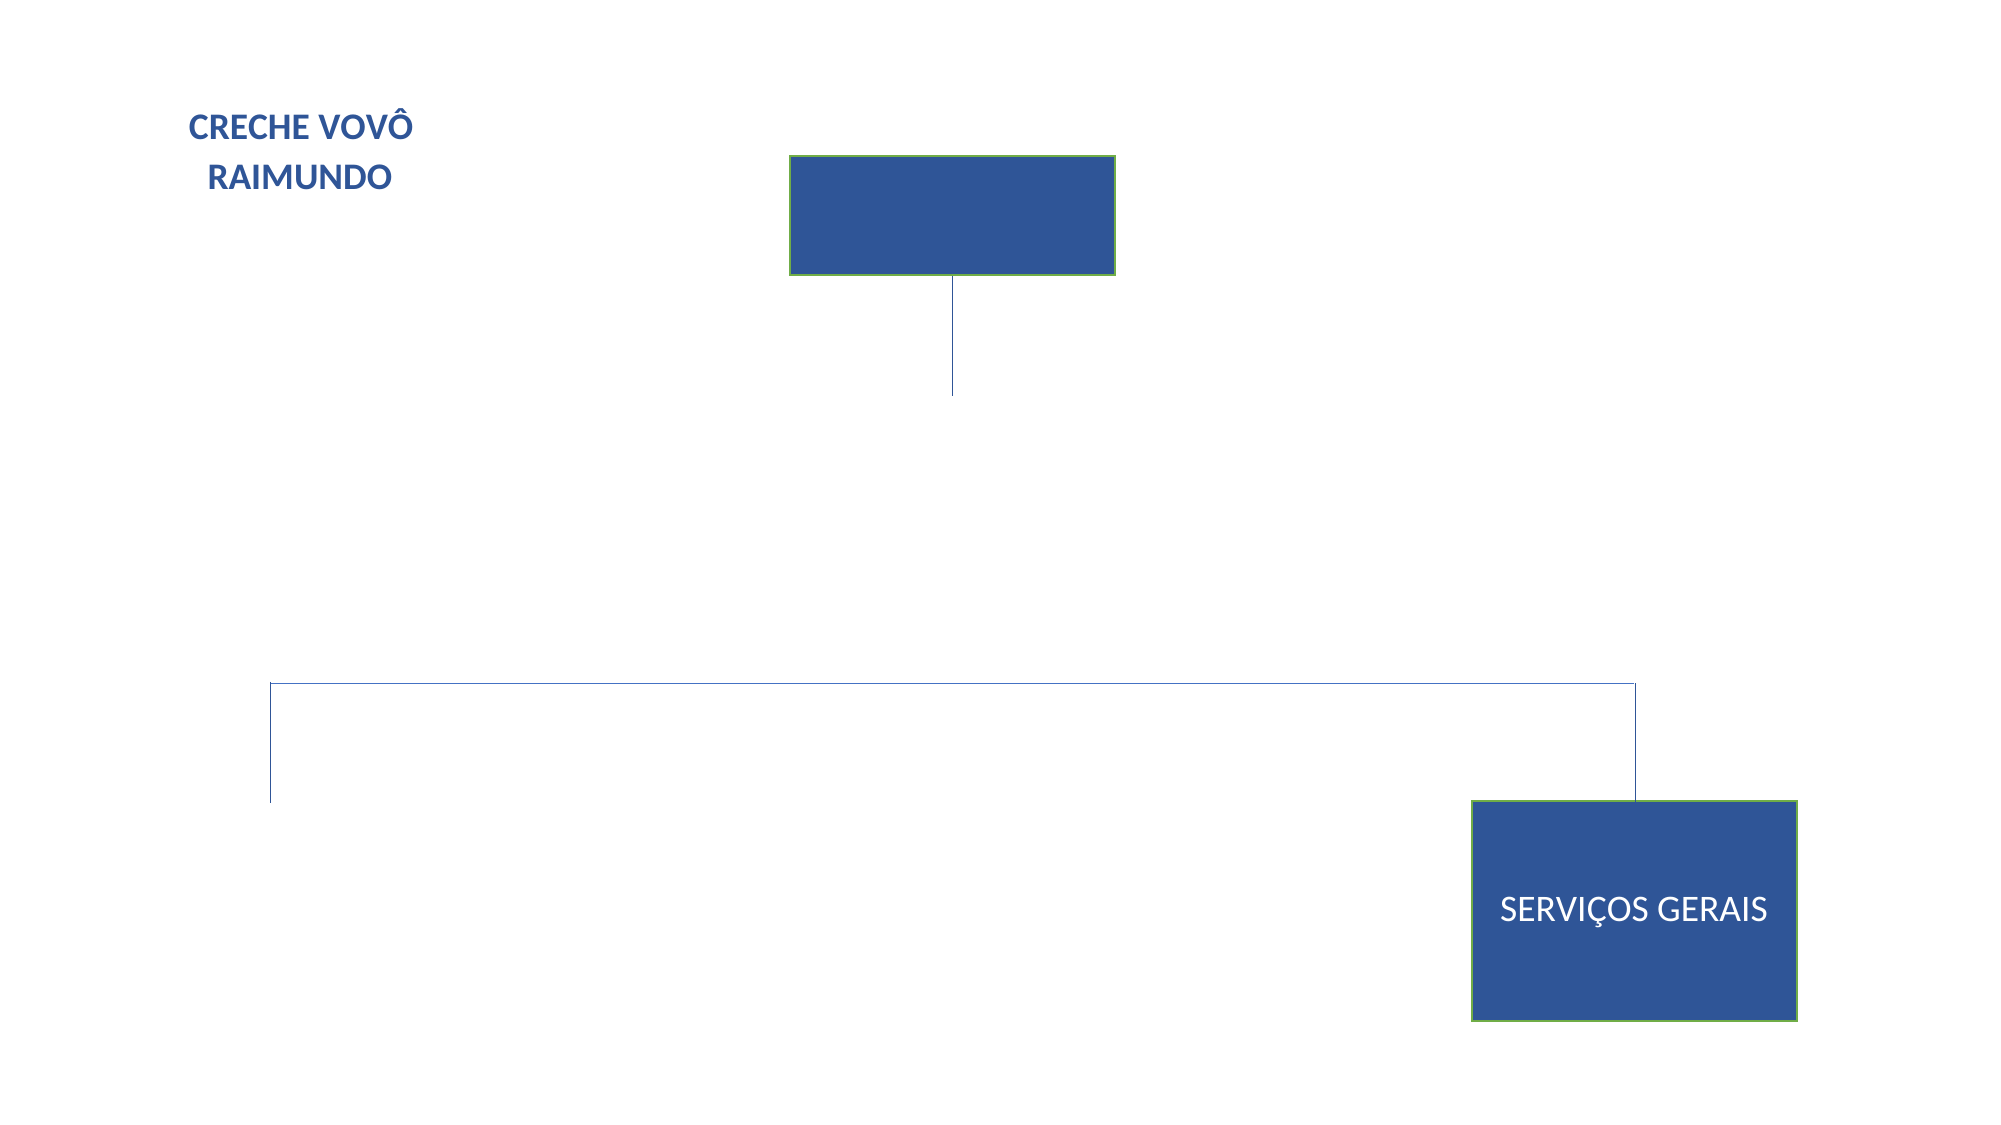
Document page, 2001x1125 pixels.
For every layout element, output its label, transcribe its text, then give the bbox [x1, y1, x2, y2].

text RAIMUNDO [207, 153, 590, 199]
text CRECHE VOVÔ [188, 103, 590, 149]
